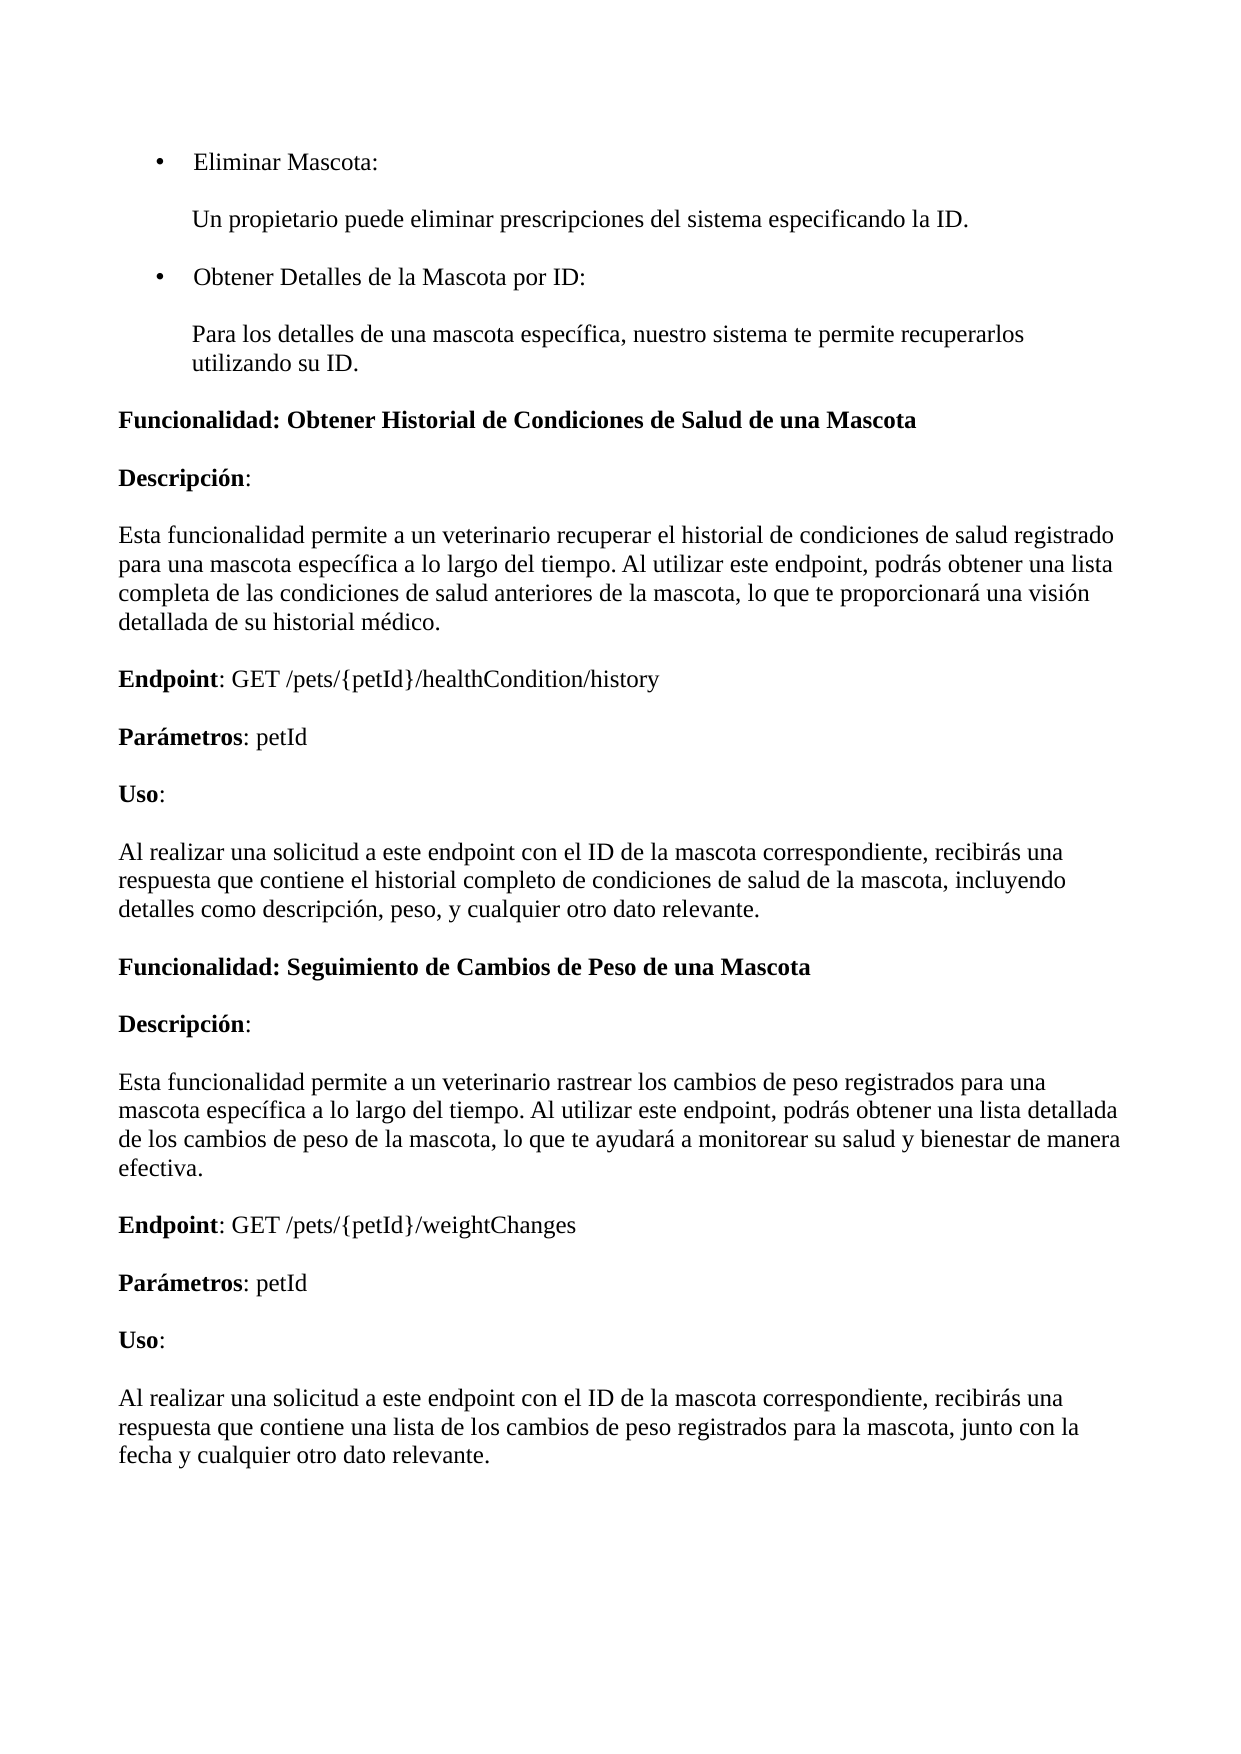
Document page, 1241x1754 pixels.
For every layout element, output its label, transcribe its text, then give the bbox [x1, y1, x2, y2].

text Para los detalles de una mascota específica, nuestro sistema te permite recuperarlos utilizando su ID. [118, 319, 1122, 377]
text Uso: [118, 779, 1122, 808]
text Funcionalidad: Obtener Historial de Condiciones de Salud de una Mascota [118, 406, 1122, 434]
text Un propietario puede eliminar prescripciones del sistema especificando la ID. [118, 204, 1122, 233]
list Eliminar Mascota: [156, 147, 1122, 176]
text Parámetros: petId [118, 1268, 1122, 1297]
text Endpoint: GET /pets/{petId}/healthCondition/history [118, 664, 1122, 693]
text Descripción: [118, 1009, 1122, 1038]
list Obtener Detalles de la Mascota por ID: [156, 262, 1122, 291]
text Al realizar una solicitud a este endpoint con el ID de la mascota correspondiente, recibirás una respuesta que contiene una lista de los cambios de peso registrados para la mascota, junto con la fecha y cualquier otro dato relevante. [118, 1383, 1122, 1469]
text Esta funcionalidad permite a un veterinario rastrear los cambios de peso registrados para una mascota específica a lo largo del tiempo. Al utilizar este endpoint, podrás obtener una lista detallada de los cambios de peso de la mascota, lo que te ayudará a monitorear su salud y bienestar de manera efectiva. [118, 1067, 1122, 1182]
text Funcionalidad: Seguimiento de Cambios de Peso de una Mascota [118, 952, 1122, 981]
text Esta funcionalidad permite a un veterinario recuperar el historial de condiciones de salud registrado para una mascota específica a lo largo del tiempo. Al utilizar este endpoint, podrás obtener una lista completa de las condiciones de salud anteriores de la mascota, lo que te proporcionará una visión detallada de su historial médico. [118, 521, 1122, 636]
text Descripción: [118, 463, 1122, 492]
text Parámetros: petId [118, 722, 1122, 751]
text Uso: [118, 1326, 1122, 1354]
text Endpoint: GET /pets/{petId}/weightChanges [118, 1211, 1122, 1239]
text Al realizar una solicitud a este endpoint con el ID de la mascota correspondiente, recibirás una respuesta que contiene el historial completo de condiciones de salud de la mascota, incluyendo detalles como descripción, peso, y cualquier otro dato relevante. [118, 837, 1122, 923]
